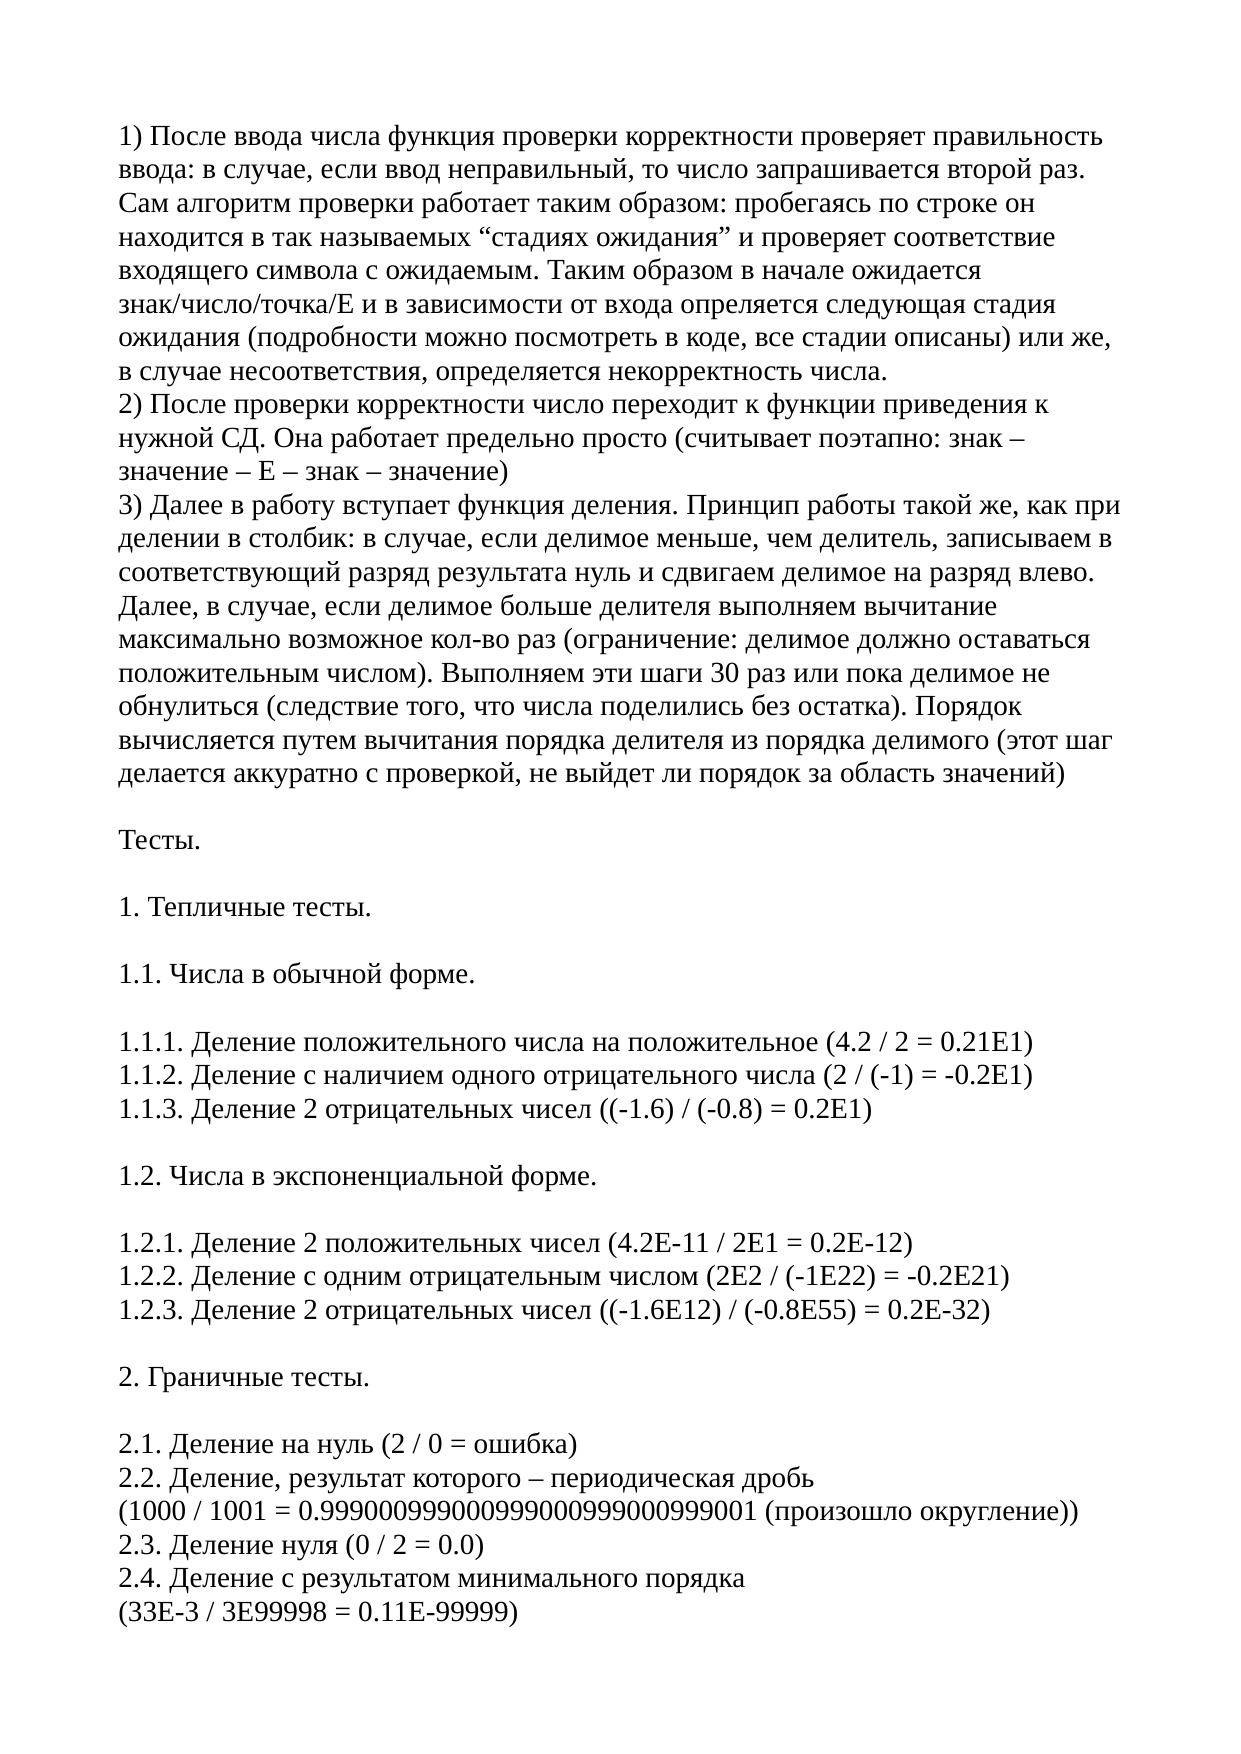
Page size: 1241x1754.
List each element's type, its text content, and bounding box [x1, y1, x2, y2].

text 2) После проверки корректности число переходит к функции приведения к нужной СД. Она работает предельно просто (считывает поэтапно: знак – значение – Е – знак – значение) [118, 386, 1122, 487]
text 1.2.3. Деление 2 отрицательных чисел ((-1.6Е12) / (-0.8Е55) = 0.2Е-32) [118, 1292, 1122, 1326]
text 1.2. Числа в экспоненциальной форме. [118, 1158, 1122, 1191]
text 2.3. Деление нуля (0 / 2 = 0.0) [118, 1527, 1122, 1560]
text 3) Далее в работу вступает функция деления. Принцип работы такой же, как при делении в столбик: в случае, если делимое меньше, чем делитель, записываем в соответствующий разряд результата нуль и сдвигаем делимое на разряд влево. Далее, в случае, если делимое больше делителя выполняем вычитание максимально возможное кол-во раз (ограничение: делимое должно оставаться положительным числом). Выполняем эти шаги 30 раз или пока делимое не обнулиться (следствие того, что числа поделились без остатка). Порядок вычисляется путем вычитания порядка делителя из порядка делимого (этот шаг делается аккуратно с проверкой, не выйдет ли порядок за область значений) [118, 487, 1122, 789]
text Тесты. [118, 822, 1122, 856]
text 1.2.1. Деление 2 положительных чисел (4.2Е-11 / 2Е1 = 0.2Е-12) [118, 1225, 1122, 1258]
text 1.1.2. Деление с наличием одного отрицательного числа (2 / (-1) = -0.2Е1) [118, 1057, 1122, 1091]
text 2.2. Деление, результат которого – периодическая дробь [118, 1460, 1122, 1493]
text (1000 / 1001 = 0.999000999000999000999000999001 (произошло округление)) [118, 1493, 1122, 1527]
text 1.2.2. Деление с одним отрицательным числом (2Е2 / (-1Е22) = -0.2Е21) [118, 1258, 1122, 1292]
text 2.4. Деление с результатом минимального порядка [118, 1560, 1122, 1594]
text 2.1. Деление на нуль (2 / 0 = ошибка) [118, 1426, 1122, 1460]
text 1) После ввода числа функция проверки корректности проверяет правильность ввода: в случае, если ввод неправильный, то число запрашивается второй раз. Сам алгоритм проверки работает таким образом: пробегаясь по строке он находится в так называемых “стадиях ожидания” и проверяет соответствие входящего символа с ожидаемым. Таким образом в начале ожидается знак/число/точка/Е и в зависимости от входа опреляется следующая стадия ожидания (подробности можно посмотреть в коде, все стадии описаны) или же, в случае несоответствия, определяется некорректность числа. [118, 118, 1122, 386]
text 1. Тепличные тесты. [118, 889, 1122, 923]
text (33Е-3 / 3Е99998 = 0.11Е-99999) [118, 1594, 1122, 1627]
text 1.1.3. Деление 2 отрицательных чисел ((-1.6) / (-0.8) = 0.2Е1) [118, 1091, 1122, 1124]
text 1.1. Числа в обычной форме. [118, 957, 1122, 990]
text 2. Граничные тесты. [118, 1359, 1122, 1393]
text 1.1.1. Деление положительного числа на положительное (4.2 / 2 = 0.21Е1) [118, 1024, 1122, 1057]
